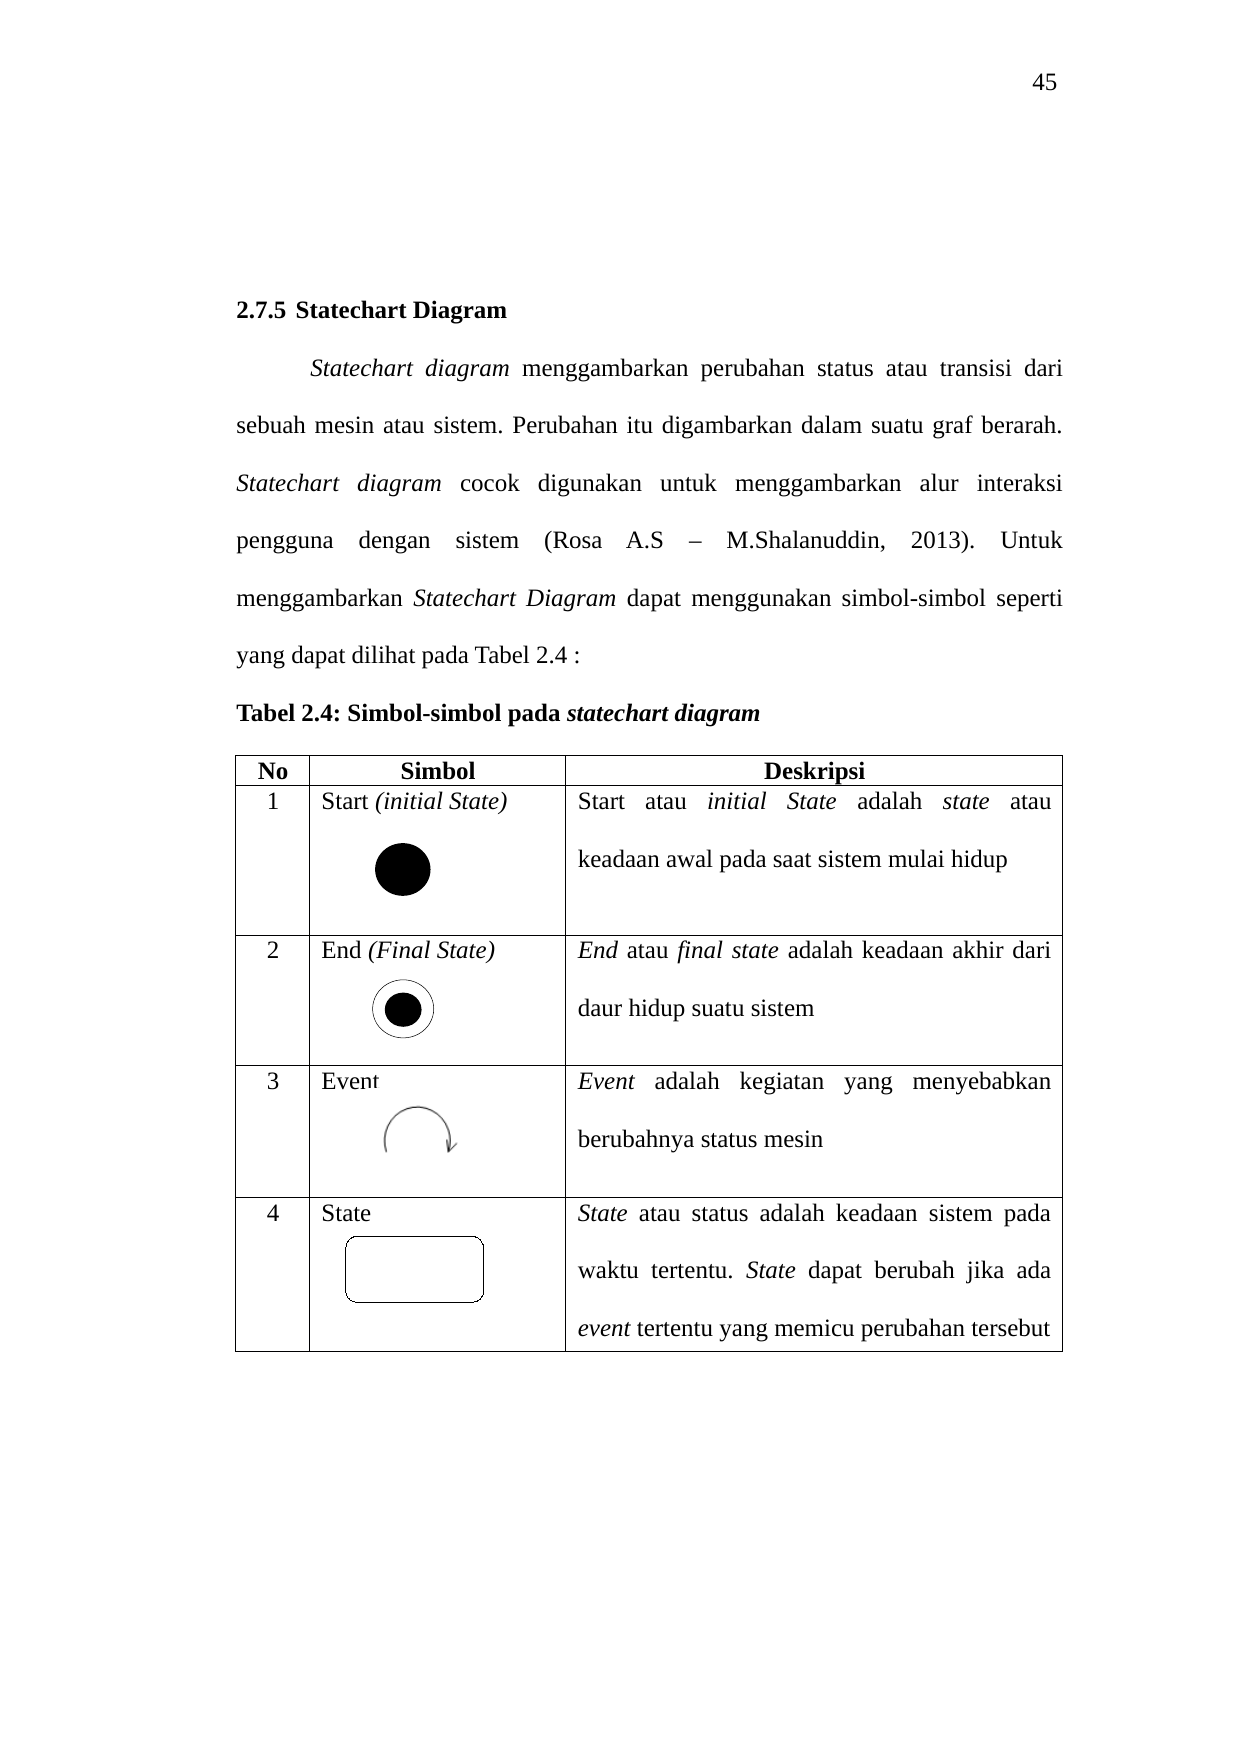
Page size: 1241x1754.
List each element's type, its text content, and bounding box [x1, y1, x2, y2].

picture [365, 1088, 467, 1161]
table_cell Start atau initial State adalah state atau keadaan awal pada saat sistem mulai hidup [566, 786, 1062, 934]
table_header No [236, 756, 309, 785]
table_cell 2 [236, 936, 309, 1065]
table_cell State [310, 1198, 565, 1351]
table_cell End (Final State) [310, 936, 565, 1065]
text Tabel 2.4: Simbol-simbol pada statechart diagram [236, 698, 1063, 727]
table_cell State atau status adalah keadaan sistem pada waktu tertentu. State dapat berubah jika ada event tertentu yang memicu perubahan tersebut [566, 1198, 1062, 1351]
table_header Simbol [310, 756, 565, 785]
table_header Deskripsi [566, 756, 1062, 785]
table_cell End atau final state adalah keadaan akhir dari daur hidup suatu sistem [566, 936, 1062, 1065]
table_cell 4 [236, 1198, 309, 1351]
table_cell Start (initial State) [310, 786, 565, 934]
table_cell Event adalah kegiatan yang menyebabkan berubahnya status mesin [566, 1066, 1062, 1197]
table_cell 3 [236, 1066, 309, 1197]
table_cell Event [310, 1066, 565, 1197]
text Statechart diagram menggambarkan perubahan status atau transisi dari sebuah mesin atau sistem. Perubahan itu digambarkan dalam suatu graf berarah. Statechart diagram cocok digunakan untuk menggambarkan alur interaksi pengguna dengan sistem (Rosa A.S – M.Shalanuddin, 2013). Untuk menggambarkan Statechart Diagram dapat menggunakan simbol-simbol seperti yang dapat dilihat pada Tabel 2.4 : [236, 353, 1063, 669]
table_cell 1 [236, 786, 309, 934]
subtitle 2.7.5 Statechart Diagram [236, 295, 1063, 324]
